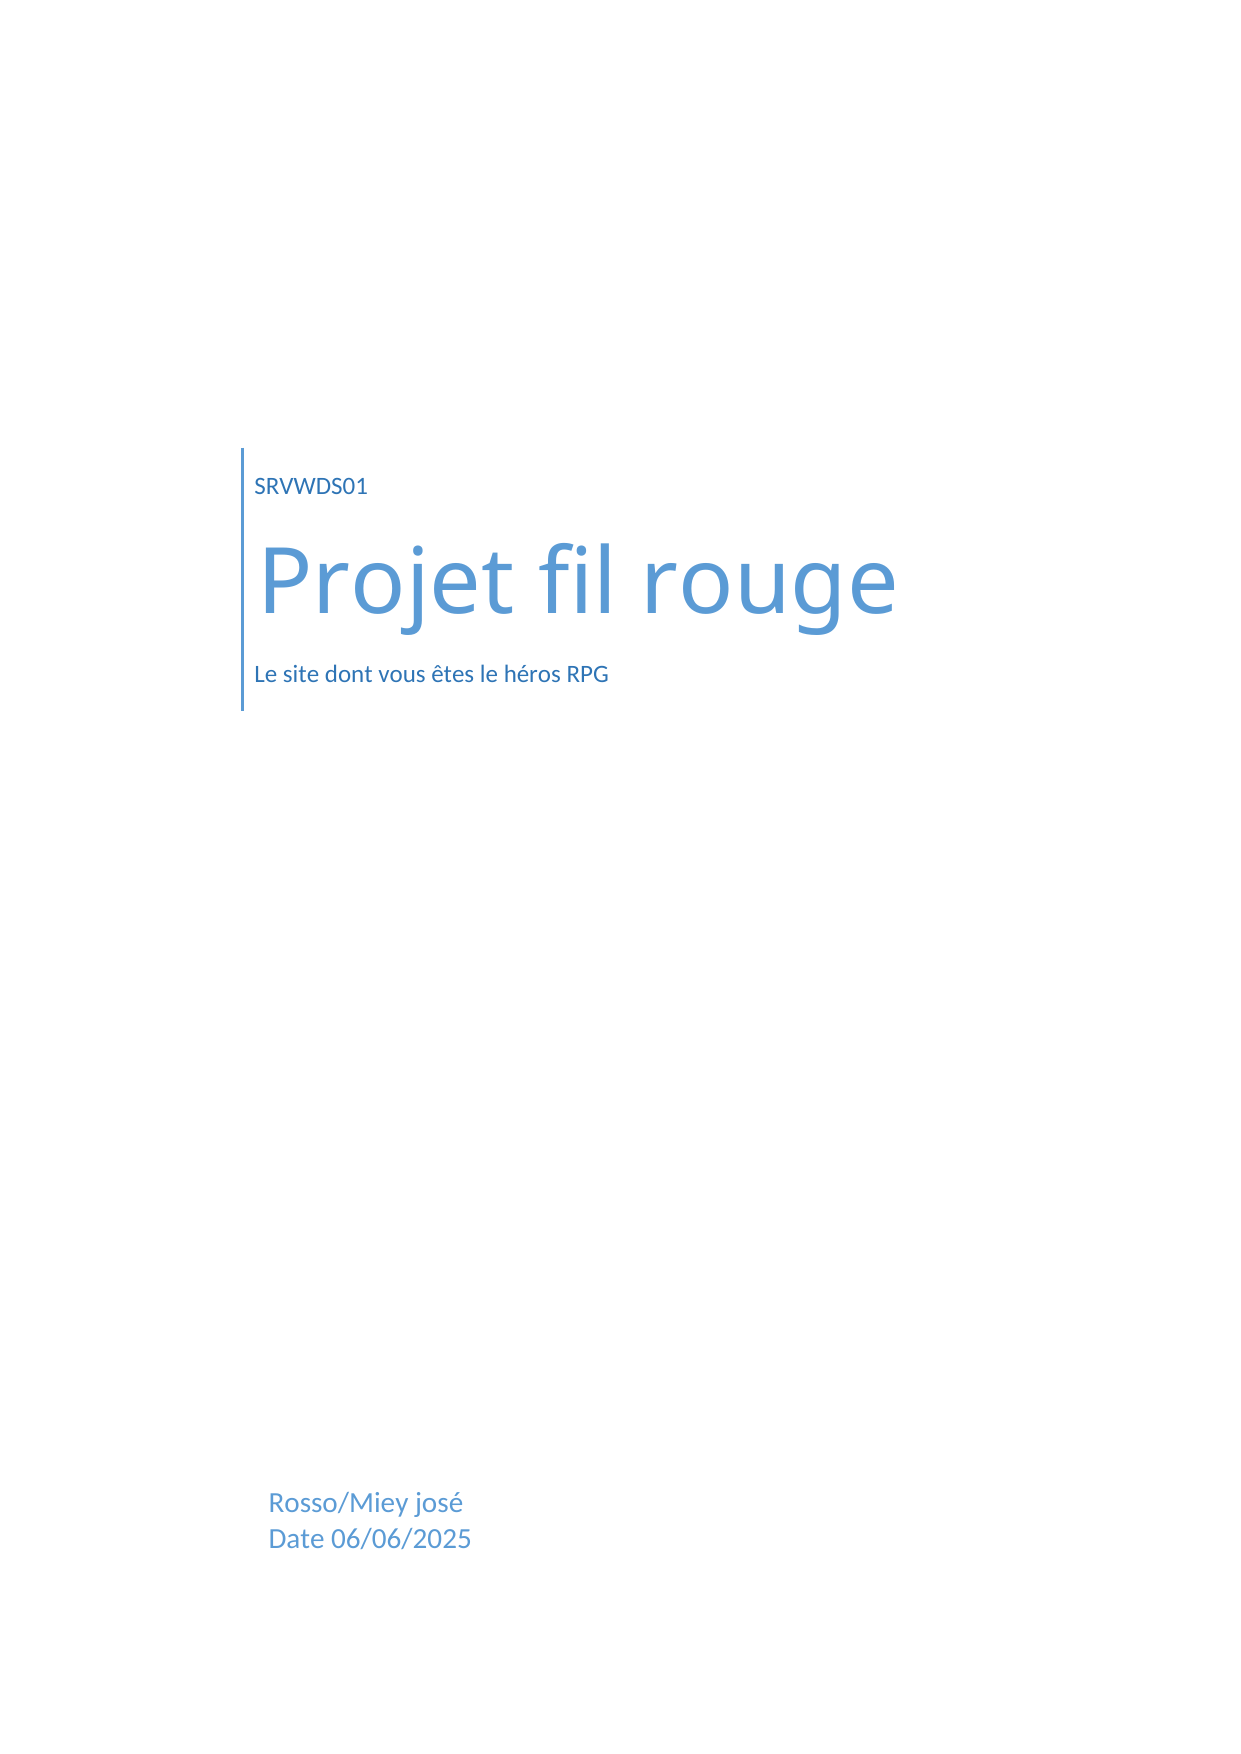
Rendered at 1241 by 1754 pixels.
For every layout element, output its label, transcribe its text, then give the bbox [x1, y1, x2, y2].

table_cell Projet fil rouge [244, 523, 998, 636]
table_header SRVWDS01 [244, 448, 998, 523]
table_cell Le site dont vous êtes le héros RPG [244, 636, 998, 711]
table_header Rosso/Miey josé Date 06/06/2025 [256, 1462, 984, 1606]
